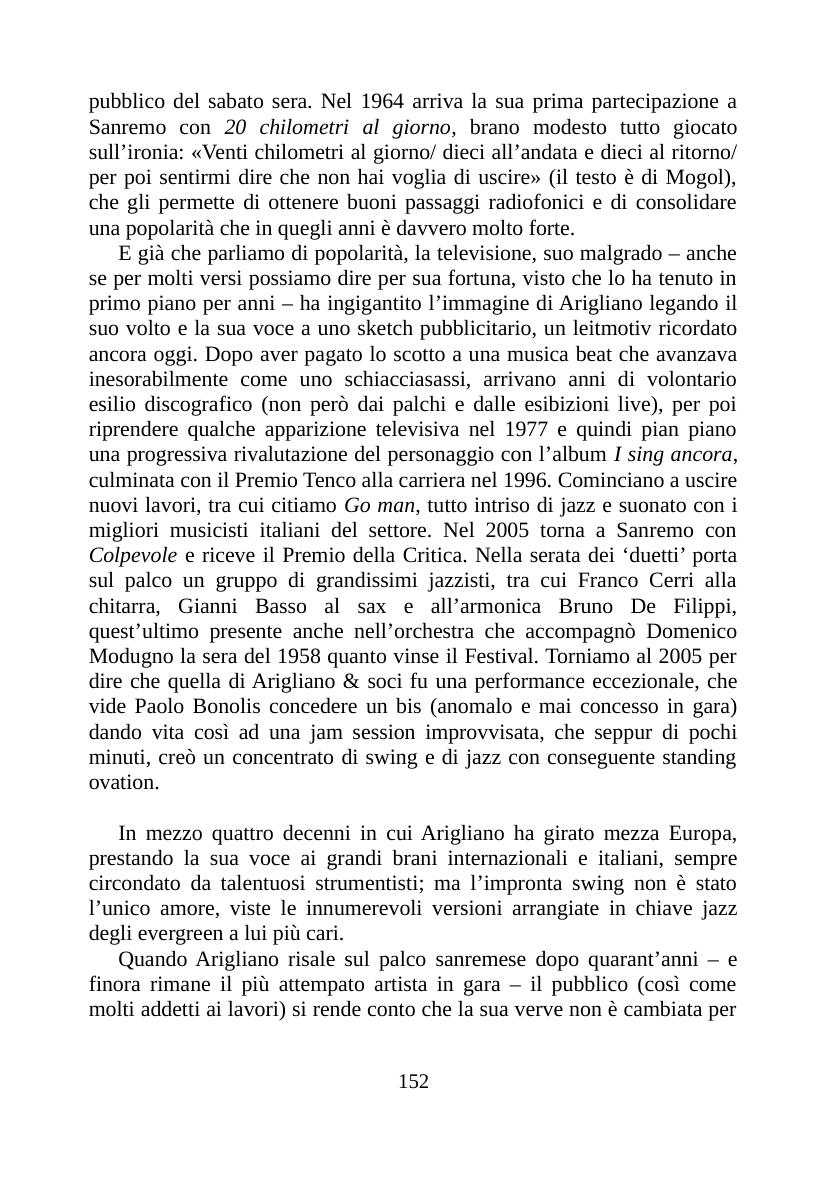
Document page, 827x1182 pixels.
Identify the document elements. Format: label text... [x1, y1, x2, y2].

text pubblico del sabato sera. Nel 1964 arriva la sua prima partecipazione a Sanremo con 20 chilometri al giorno, brano modesto tutto giocato sull’ironia: «Venti chilometri al giorno/ dieci all’andata e dieci al ritorno/ per poi sentirmi dire che non hai voglia di uscire» (il testo è di Mogol), che gli permette di ottenere buoni passaggi radiofonici e di consolidare una popolarità che in quegli anni è davvero molto forte. [88, 88, 738, 240]
text E già che parliamo di popolarità, la televisione, suo malgrado – anche se per molti versi possiamo dire per sua fortuna, visto che lo ha tenuto in primo piano per anni – ha ingigantito l’immagine di Arigliano legando il suo volto e la sua voce a uno sketch pubblicitario, un leitmotiv ricordato ancora oggi. Dopo aver pagato lo scotto a una musica beat che avanzava inesorabilmente come uno schiacciasassi, arrivano anni di volontario esilio discografico (non però dai palchi e dalle esibizioni live), per poi riprendere qualche apparizione televisiva nel 1977 e quindi pian piano una progressiva rivalutazione del personaggio con l’album I sing ancora, culminata con il Premio Tenco alla carriera nel 1996. Cominciano a uscire nuovi lavori, tra cui citiamo Go man, tutto intriso di jazz e suonato con i migliori musicisti italiani del settore. Nel 2005 torna a Sanremo con Colpevole e riceve il Premio della Critica. Nella serata dei ‘duetti’ porta sul palco un gruppo di grandissimi jazzisti, tra cui Franco Cerri alla chitarra, Gianni Basso al sax e all’armonica Bruno De Filippi, quest’ultimo presente anche nell’orchestra che accompagnò Domenico Modugno la sera del 1958 quanto vinse il Festival. Torniamo al 2005 per dire che quella di Arigliano & soci fu una performance eccezionale, che vide Paolo Bonolis concedere un bis (anomalo e mai concesso in gara) dando vita così ad una jam session improvvisata, che seppur di pochi minuti, creò un concentrato di swing e di jazz con conseguente standing ovation. [88, 240, 738, 794]
text Quando Arigliano risale sul palco sanremese dopo quarant’anni – e finora rimane il più attempato artista in gara – il pubblico (così come molti addetti ai lavori) si rende conto che la sua verve non è cambiata per [88, 946, 738, 1021]
text In mezzo quattro decenni in cui Arigliano ha girato mezza Europa, prestando la sua voce ai grandi brani internazionali e italiani, sempre circondato da talentuosi strumentisti; ma l’impronta swing non è stato l’unico amore, viste le innumerevoli versioni arrangiate in chiave jazz degli evergreen a lui più cari. [88, 819, 738, 946]
